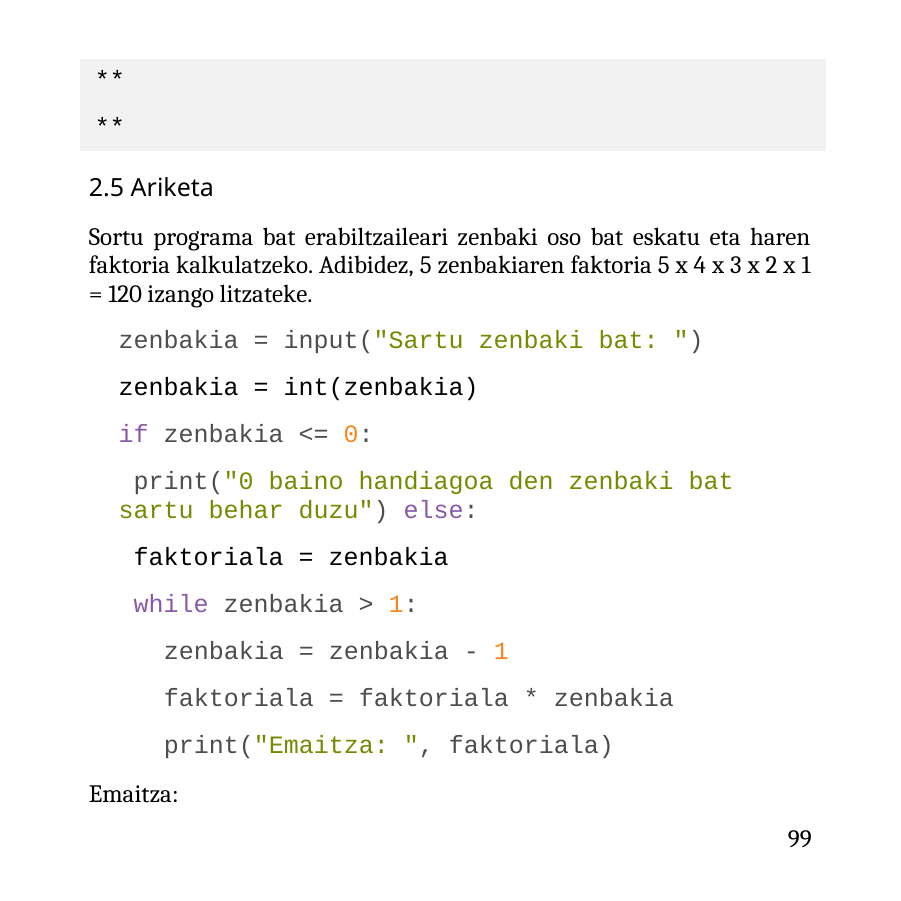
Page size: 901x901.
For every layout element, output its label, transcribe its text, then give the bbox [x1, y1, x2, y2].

text faktoriala = zenbakia [118, 544, 811, 573]
text print("0 baino handiagoa den zenbaki bat sartu behar duzu") else: [118, 469, 811, 526]
text zenbakia = zenbakia - 1 [118, 638, 811, 667]
text 2.5 Ariketa [89, 170, 811, 204]
text Sortu programa bat erabiltzaileari zenbaki oso bat eskatu eta haren faktoria kalkulatzeko. Adibidez, 5 zenbakiaren faktoria 5 x 4 x 3 x 2 x 1 = 120 izango litzateke. [89, 223, 811, 309]
text print("Emaitza: ", faktoriala) [118, 733, 811, 761]
text zenbakia = int(zenbakia) [118, 375, 811, 403]
text if zenbakia <= 0: [118, 422, 811, 450]
text ** [86, 65, 820, 96]
text ** [86, 106, 820, 145]
text zenbakia = input("Sartu zenbaki bat: ") [118, 328, 811, 356]
text Emaitza: [89, 780, 811, 808]
text faktoriala = faktoriala * zenbakia [118, 686, 811, 714]
text while zenbakia > 1: [118, 591, 811, 620]
